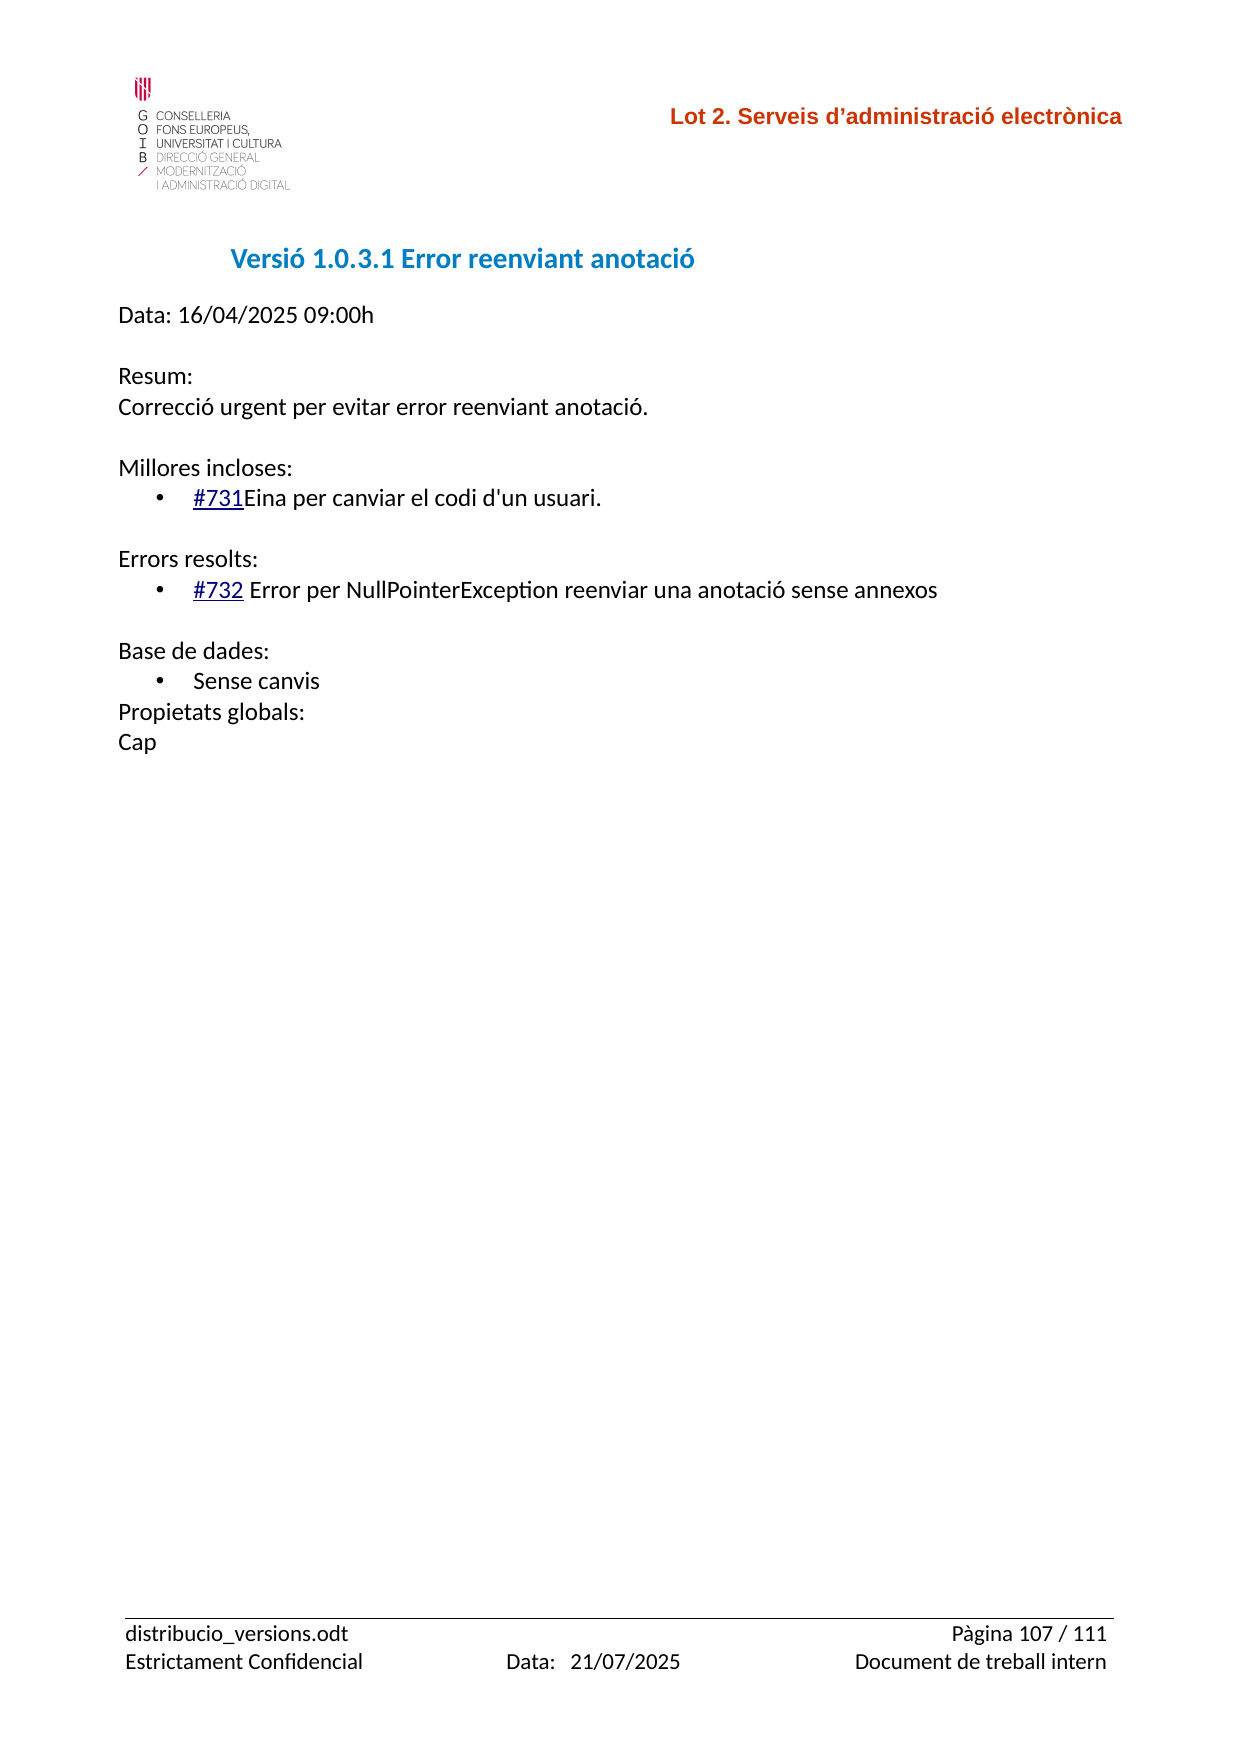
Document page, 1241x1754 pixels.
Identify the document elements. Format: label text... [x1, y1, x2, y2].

list #732 Error per NullPointerException reenviar una anotació sense annexos [156, 574, 1122, 604]
list #731Eina per canviar el codi d'un usuari. [156, 482, 1122, 513]
list Sense canvis [156, 665, 1122, 696]
text Propietats globals: [118, 696, 1122, 726]
text Base de dades: [118, 635, 1122, 665]
subtitle Versió 1.0.3.1 Error reenviant anotació [153, 240, 1122, 275]
text Data: 16/04/2025 09:00h [118, 299, 1122, 329]
text Cap [118, 726, 1122, 757]
text Errors resolts: [118, 543, 1122, 574]
picture [126, 70, 299, 197]
text Resum: [118, 360, 1122, 391]
text Millores incloses: [118, 452, 1122, 482]
text Correcció urgent per evitar error reenviant anotació. [118, 391, 1122, 421]
